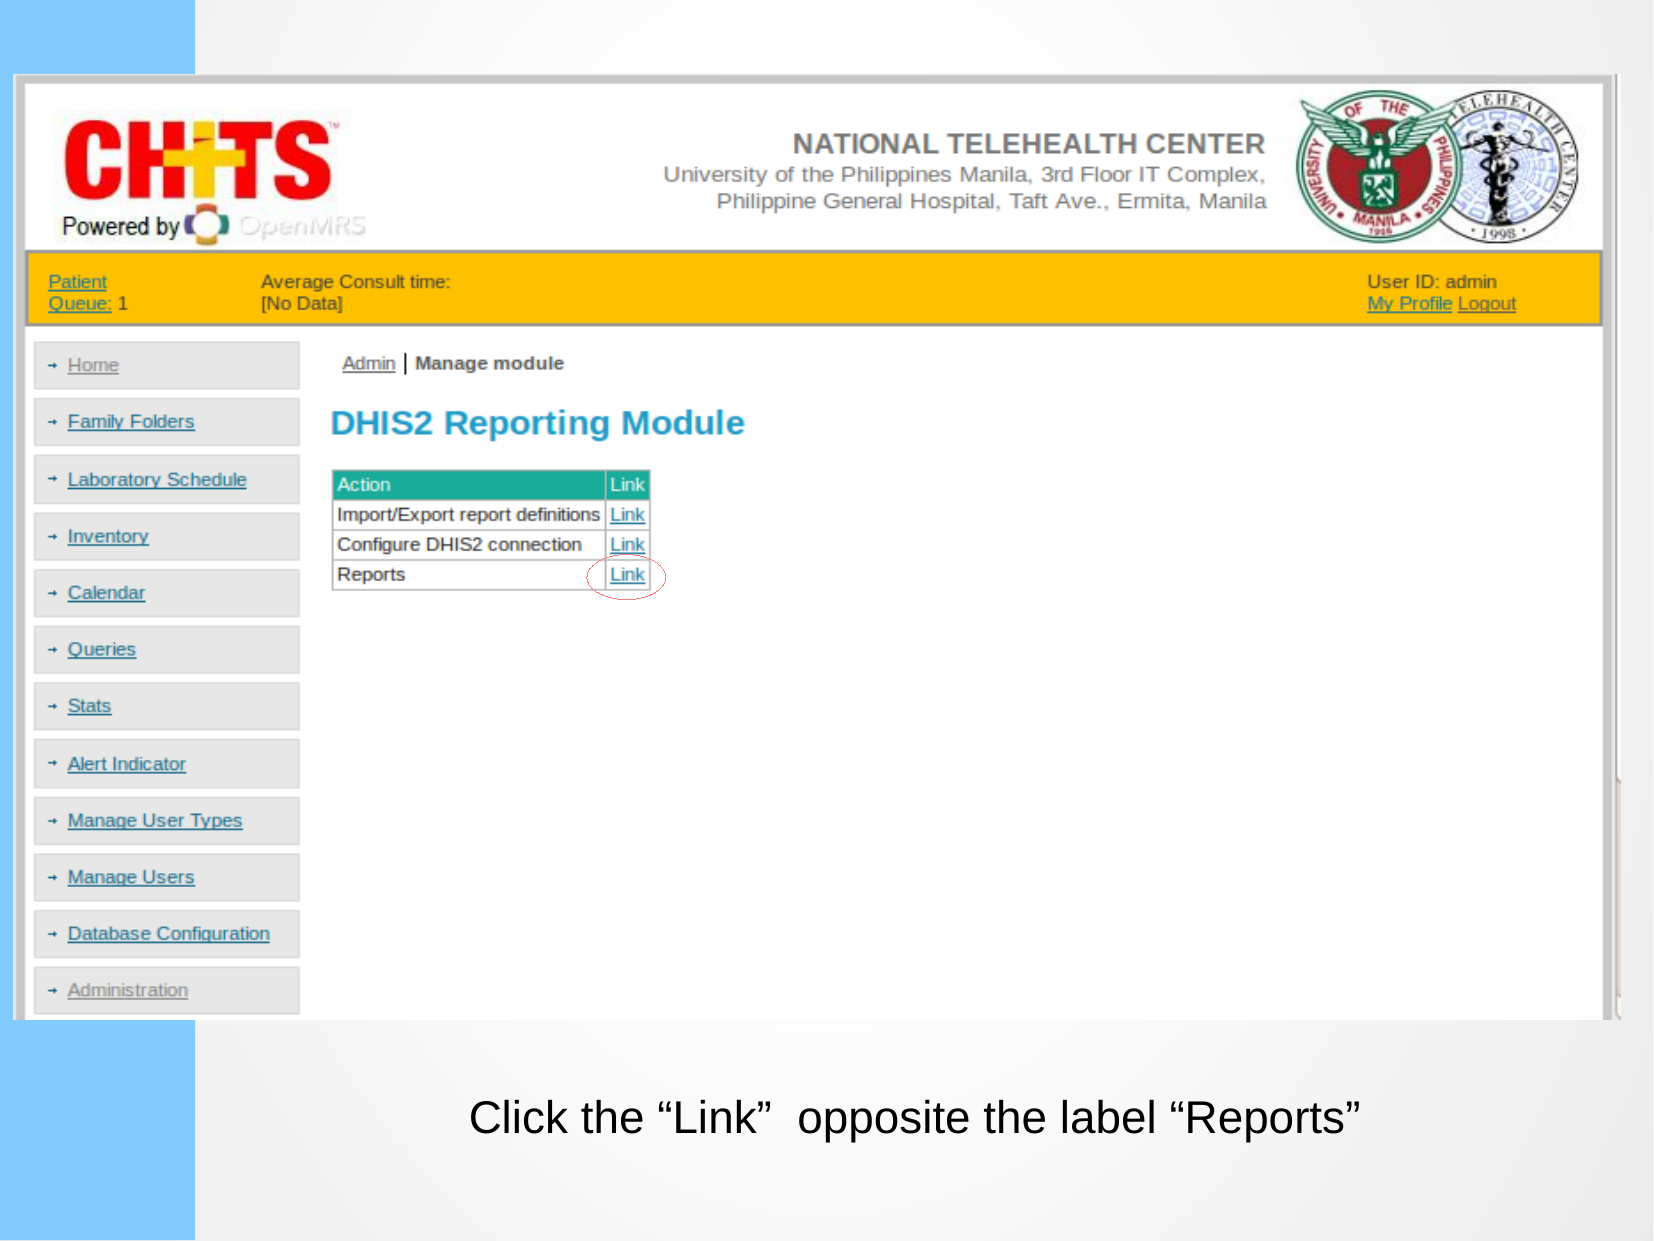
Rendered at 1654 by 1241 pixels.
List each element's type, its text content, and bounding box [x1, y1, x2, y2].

subtitle Click the “Link” opposite the label “Reports” [210, 1021, 1621, 1216]
title I. A C C E S S [0, 0, 196, 1241]
picture [13, 0, 1654, 1241]
